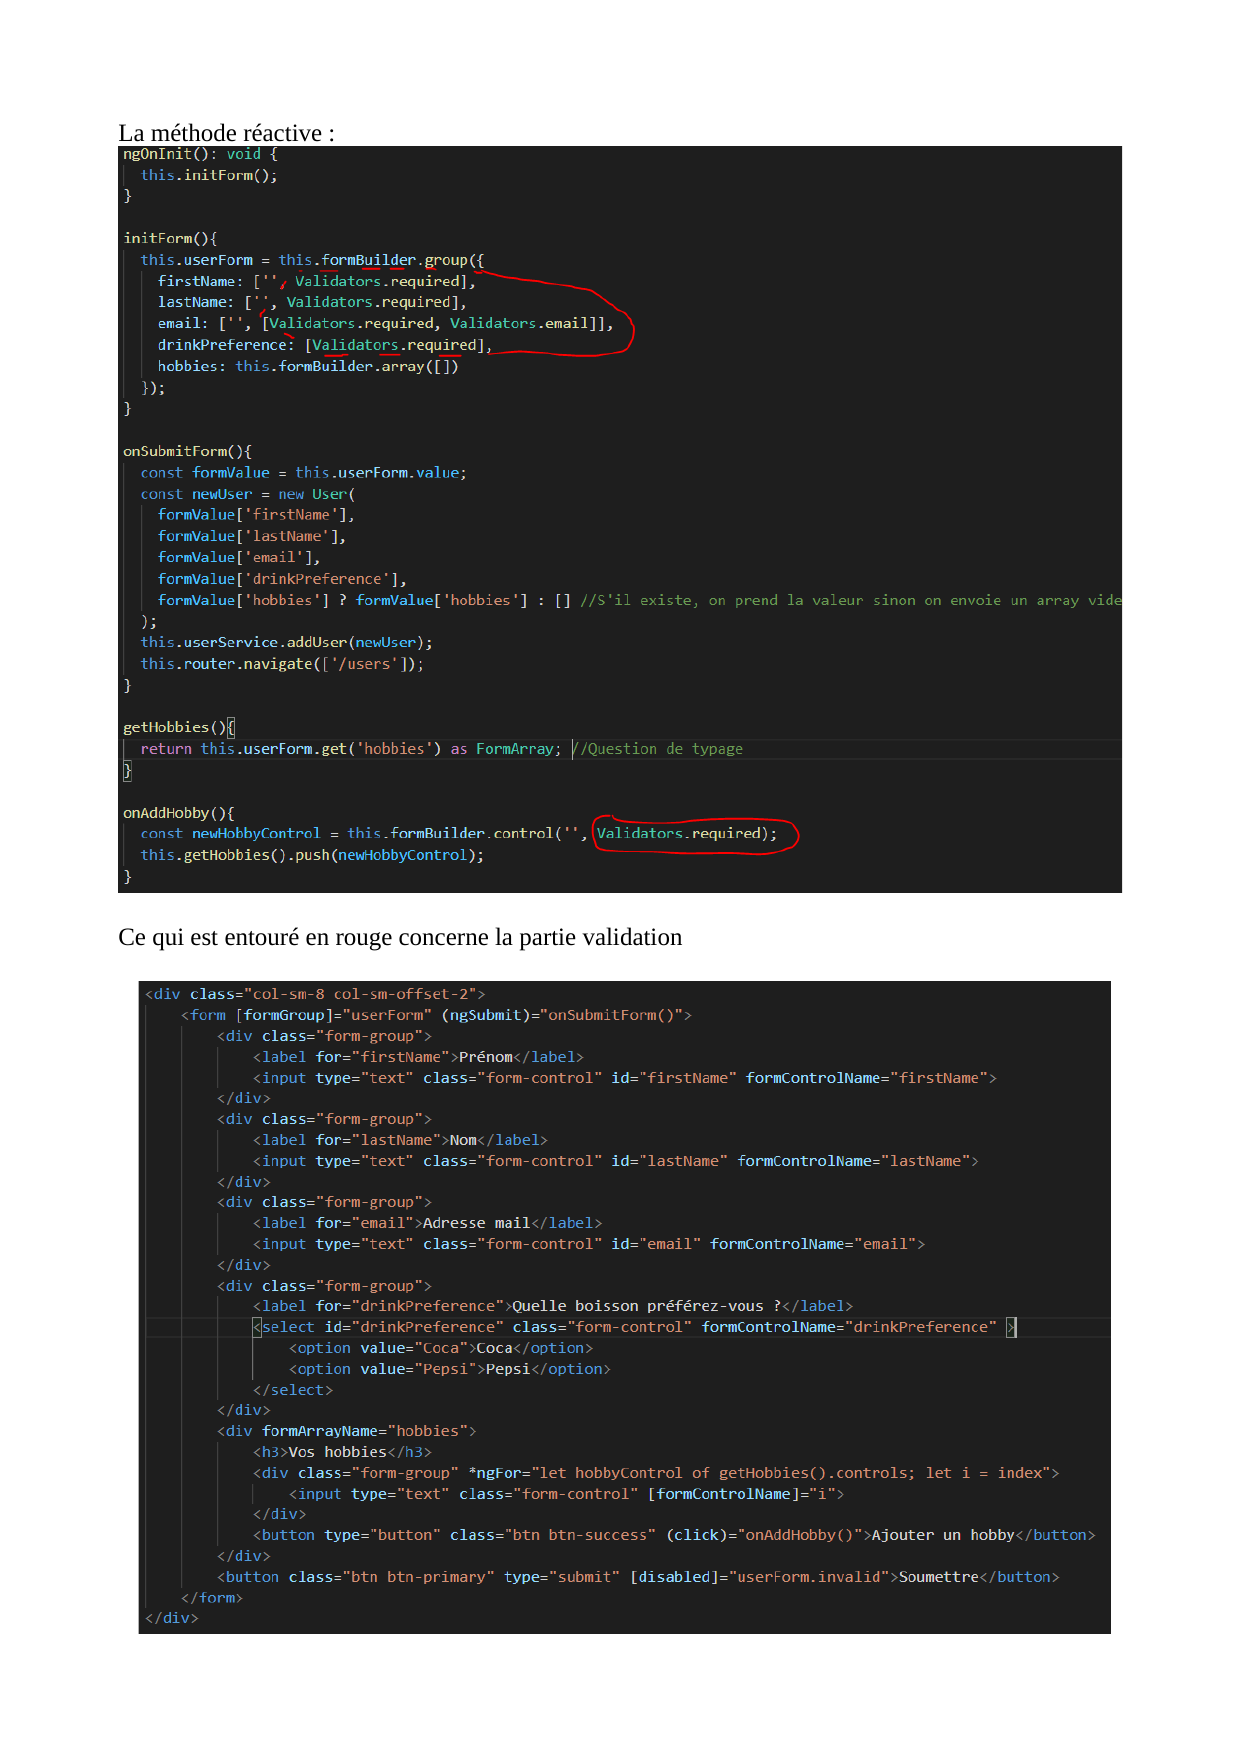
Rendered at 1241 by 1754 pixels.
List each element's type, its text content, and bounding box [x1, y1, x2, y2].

text La méthode réactive : [118, 118, 1122, 146]
picture [138, 981, 1111, 1634]
text Ce qui est entouré en rouge concerne la partie validation [118, 922, 1122, 950]
picture [118, 146, 1123, 893]
